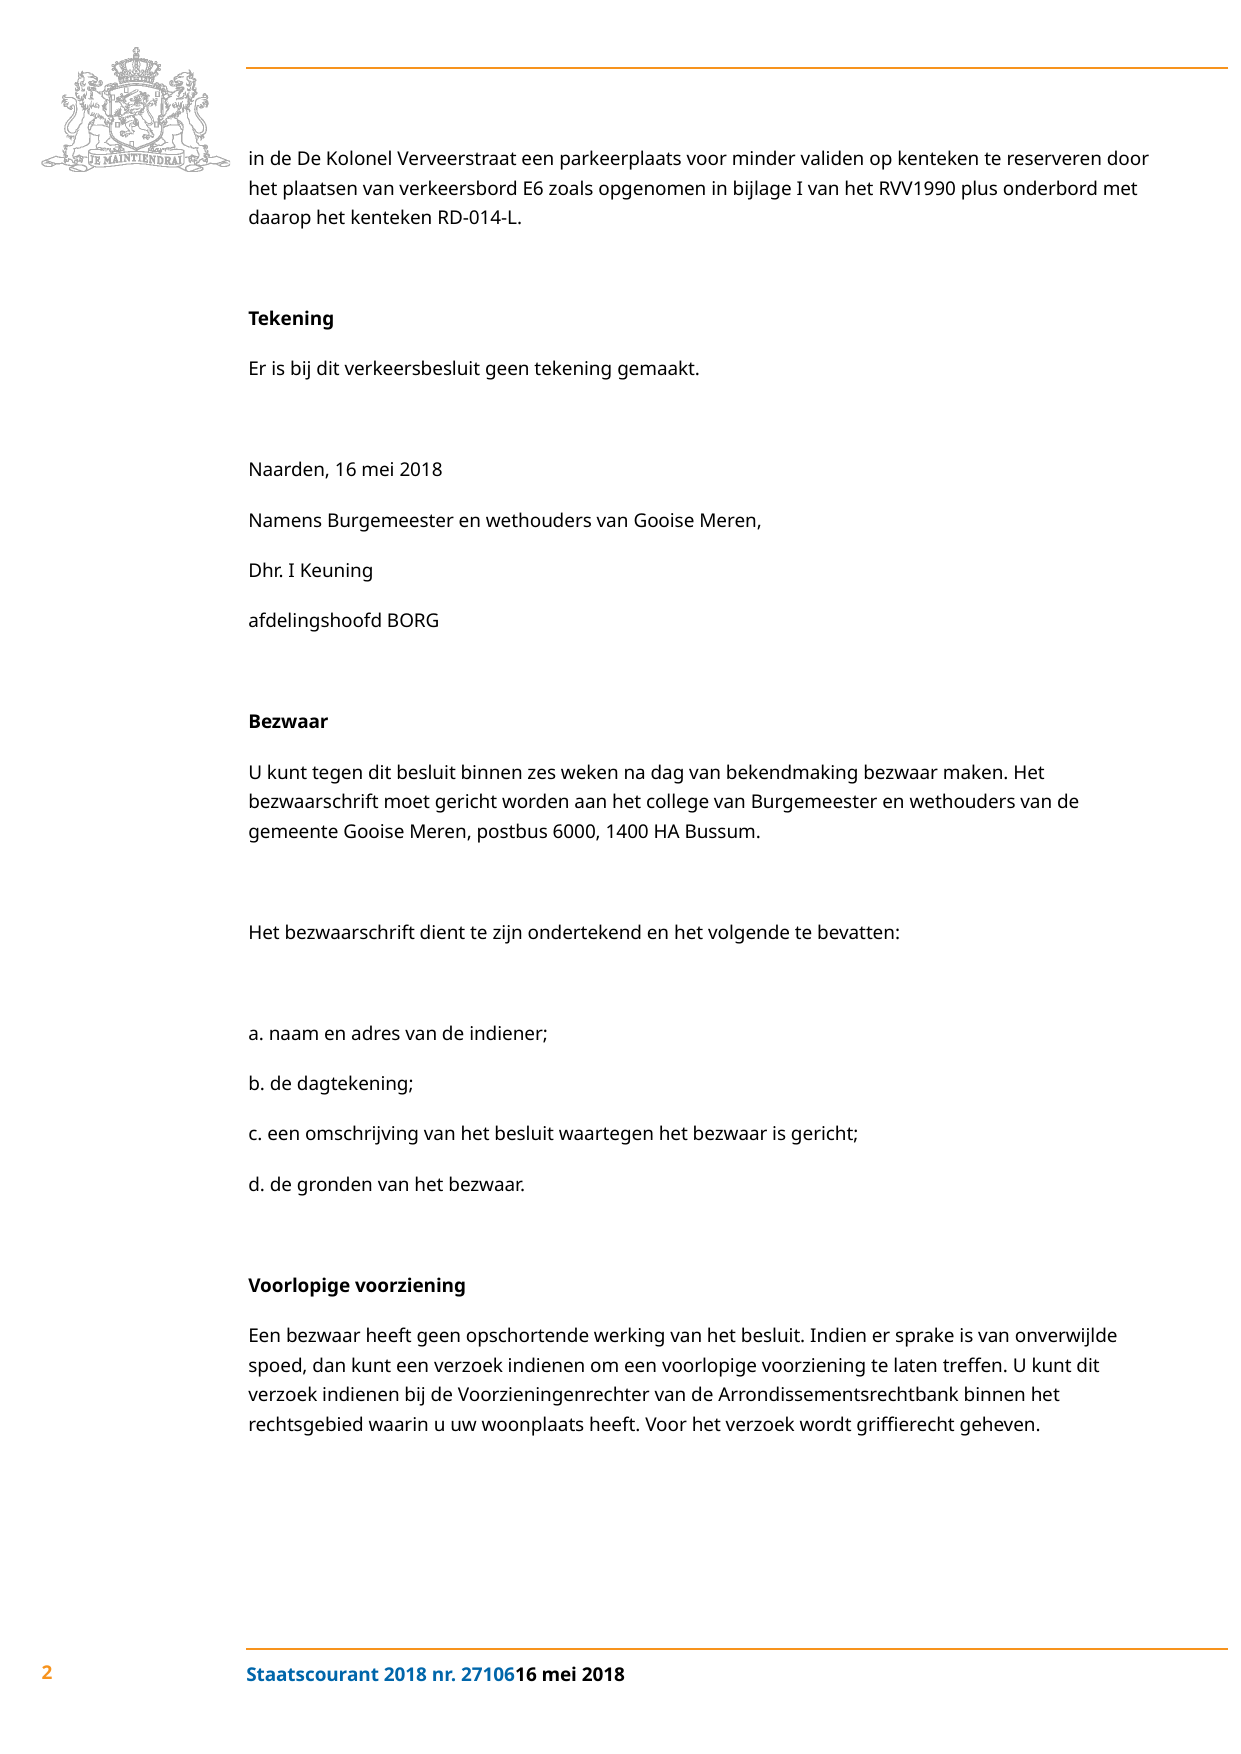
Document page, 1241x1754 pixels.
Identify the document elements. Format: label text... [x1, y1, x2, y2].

text Tekening [248, 305, 1152, 331]
text Namens Burgemeester en wethouders van Gooise Meren, [248, 507, 1152, 533]
text Een bezwaar heeft geen opschortende werking van het besluit. Indien er sprake is van onverwijlde spoed, dan kunt een verzoek indienen om een voorlopige voorziening te laten treffen. U kunt dit verzoek indienen bij de Voorzieningenrechter van de Arrondissementsrechtbank binnen het rechtsgebied waarin u uw woonplaats heeft. Voor het verzoek wordt griffierecht geheven. [248, 1322, 1152, 1437]
text Dhr. I Keuning [248, 557, 1152, 583]
text afdelingshoofd BORG [248, 608, 1152, 633]
picture [41, 47, 231, 172]
text b. de dagtekening; [248, 1070, 1152, 1096]
text Er is bij dit verkeersbesluit geen tekening gemaakt. [248, 356, 1152, 381]
text c. een omschrijving van het besluit waartegen het bezwaar is gericht; [248, 1121, 1152, 1146]
text in de De Kolonel Verveerstraat een parkeerplaats voor minder validen op kenteken te reserveren door het plaatsen van verkeersbord E6 zoals opgenomen in bijlage I van het RVV1990 plus onderbord met daarop het kenteken RD-014-L. [248, 145, 1152, 230]
text d. de gronden van het bezwaar. [248, 1171, 1152, 1197]
text U kunt tegen dit besluit binnen zes weken na dag van bekendmaking bezwaar maken. Het bezwaarschrift moet gericht worden aan het college van Burgemeester en wethouders van de gemeente Gooise Meren, postbus 6000, 1400 HA Bussum. [248, 759, 1152, 844]
text a. naam en adres van de indiener; [248, 1020, 1152, 1046]
text Het bezwaarschrift dient te zijn ondertekend en het volgende te bevatten: [248, 919, 1152, 945]
text Voorlopige voorziening [248, 1272, 1152, 1298]
text Bezwaar [248, 708, 1152, 734]
text Naarden, 16 mei 2018 [248, 456, 1152, 482]
